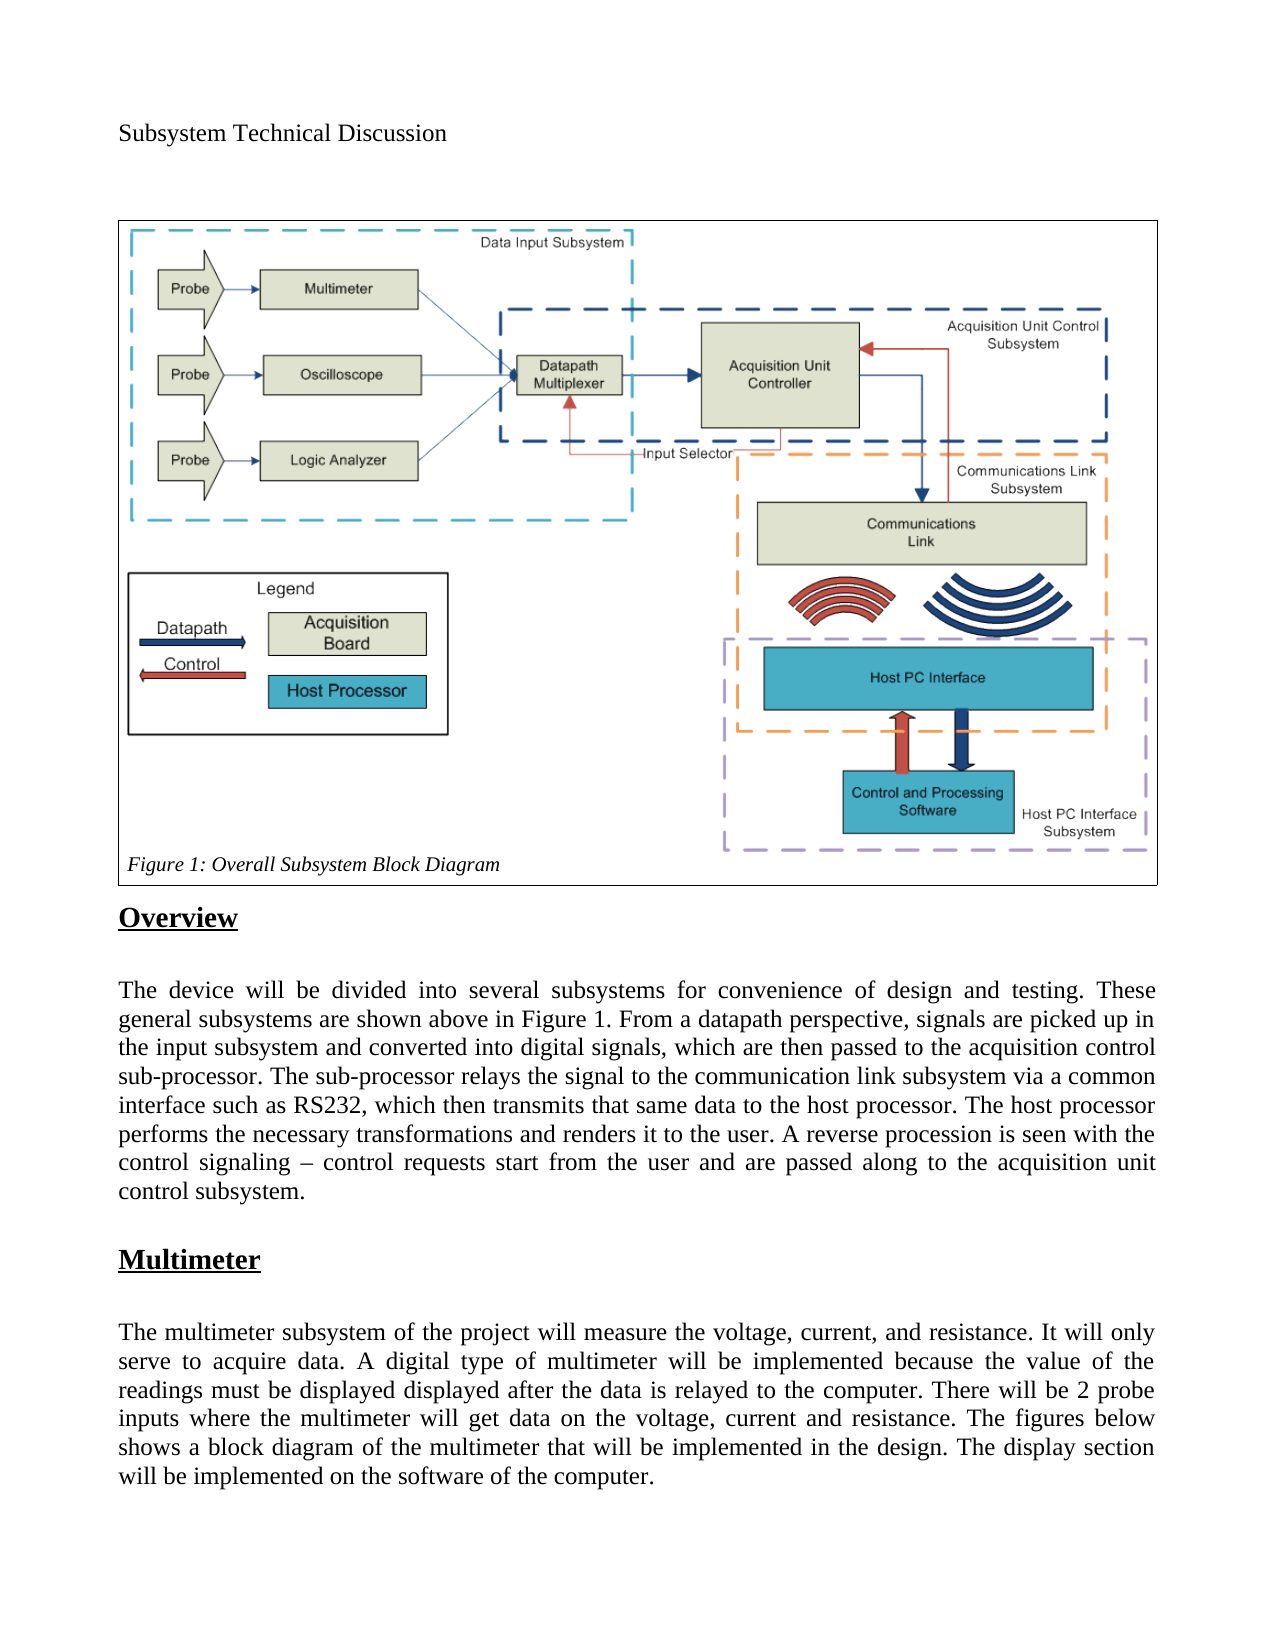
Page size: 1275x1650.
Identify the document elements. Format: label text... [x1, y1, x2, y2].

text The multimeter subsystem of the project will measure the voltage, current, and resistance. It will only serve to acquire data. A digital type of multimeter will be implemented because the value of the readings must be displayed displayed after the data is relayed to the computer. There will be 2 probe inputs where the multimeter will get data on the voltage, current and resistance. The figures below shows a block diagram of the multimeter that will be implemented in the design. The display section will be implemented on the software of the computer. [118, 1317, 1157, 1490]
subtitle Overview [118, 886, 1157, 934]
text The device will be divided into several subsystems for convenience of design and testing. These general subsystems are shown above in Figure 1. From a datapath perspective, signals are picked up in the input subsystem and converted into digital signals, which are then passed to the acquisition control sub-processor. The sub-processor relays the signal to the communication link subsystem via a common interface such as RS232, which then transmits that same data to the host processor. The host processor performs the necessary transformations and renders it to the user. A reverse procession is seen with the control signaling – control requests start from the user and are passed along to the acquisition unit control subsystem. [118, 975, 1157, 1205]
subtitle Multimeter [118, 1242, 1157, 1276]
text Figure 1: Overall Subsystem Block Diagram [127, 852, 1148, 876]
picture [127, 229, 1148, 852]
